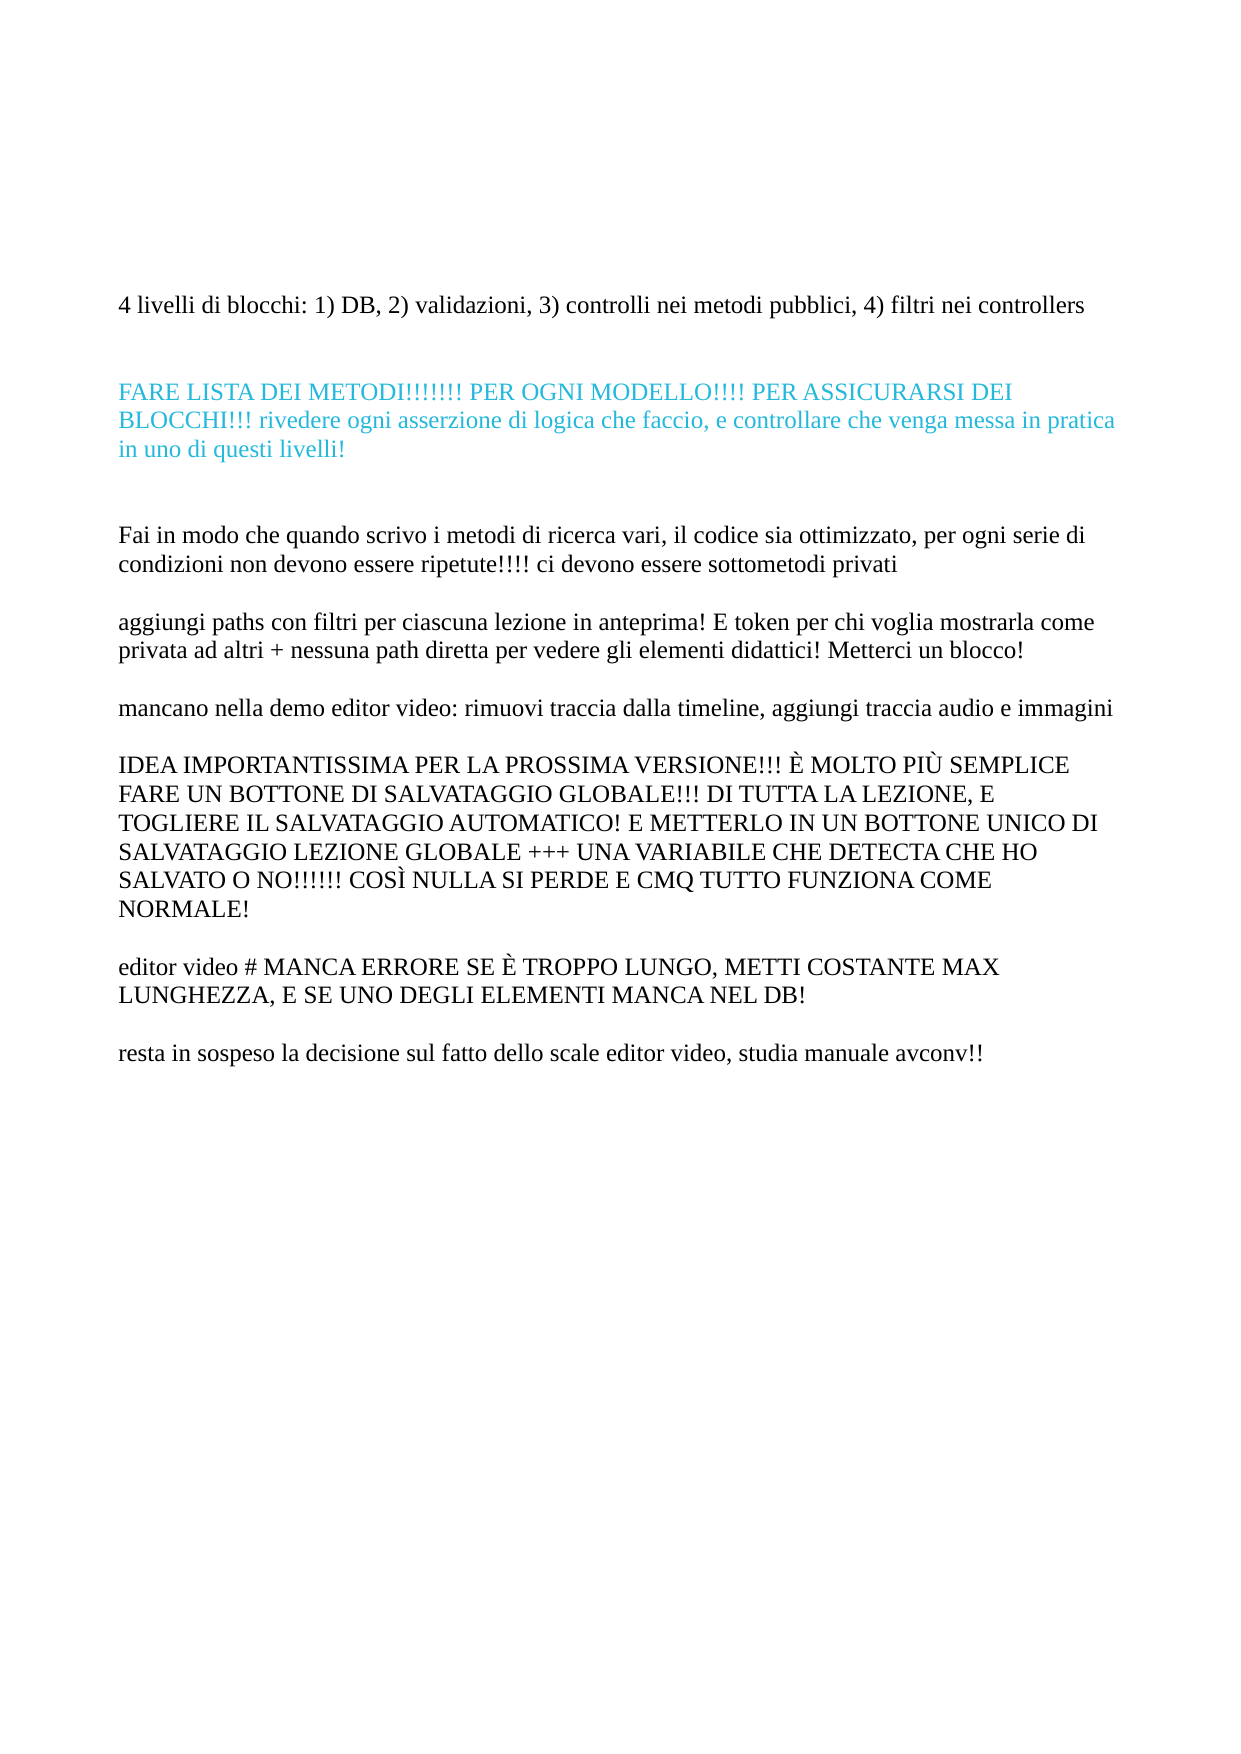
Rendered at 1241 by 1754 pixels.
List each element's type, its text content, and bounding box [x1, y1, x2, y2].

text FARE LISTA DEI METODI!!!!!!! PER OGNI MODELLO!!!! PER ASSICURARSI DEI BLOCCHI!!! rivedere ogni asserzione di logica che faccio, e controllare che venga messa in pratica in uno di questi livelli! [118, 377, 1122, 463]
text editor video # MANCA ERRORE SE È TROPPO LUNGO, METTI COSTANTE MAX LUNGHEZZA, E SE UNO DEGLI ELEMENTI MANCA NEL DB! [118, 952, 1122, 1009]
text IDEA IMPORTANTISSIMA PER LA PROSSIMA VERSIONE!!! È MOLTO PIÙ SEMPLICE FARE UN BOTTONE DI SALVATAGGIO GLOBALE!!! DI TUTTA LA LEZIONE, E TOGLIERE IL SALVATAGGIO AUTOMATICO! E METTERLO IN UN BOTTONE UNICO DI SALVATAGGIO LEZIONE GLOBALE +++ UNA VARIABILE CHE DETECTA CHE HO SALVATO O NO!!!!!! COSÌ NULLA SI PERDE E CMQ TUTTO FUNZIONA COME NORMALE! [118, 751, 1122, 923]
text mancano nella demo editor video: rimuovi traccia dalla timeline, aggiungi traccia audio e immagini [118, 693, 1122, 722]
text Fai in modo che quando scrivo i metodi di ricerca vari, il codice sia ottimizzato, per ogni serie di condizioni non devono essere ripetute!!!! ci devono essere sottometodi privati [118, 521, 1122, 578]
text resta in sospeso la decisione sul fatto dello scale editor video, studia manuale avconv!! [118, 1038, 1122, 1067]
text 4 livelli di blocchi: 1) DB, 2) validazioni, 3) controlli nei metodi pubblici, 4) filtri nei controllers [118, 291, 1122, 319]
text aggiungi paths con filtri per ciascuna lezione in anteprima! E token per chi voglia mostrarla come privata ad altri + nessuna path diretta per vedere gli elementi didattici! Metterci un blocco! [118, 607, 1122, 664]
